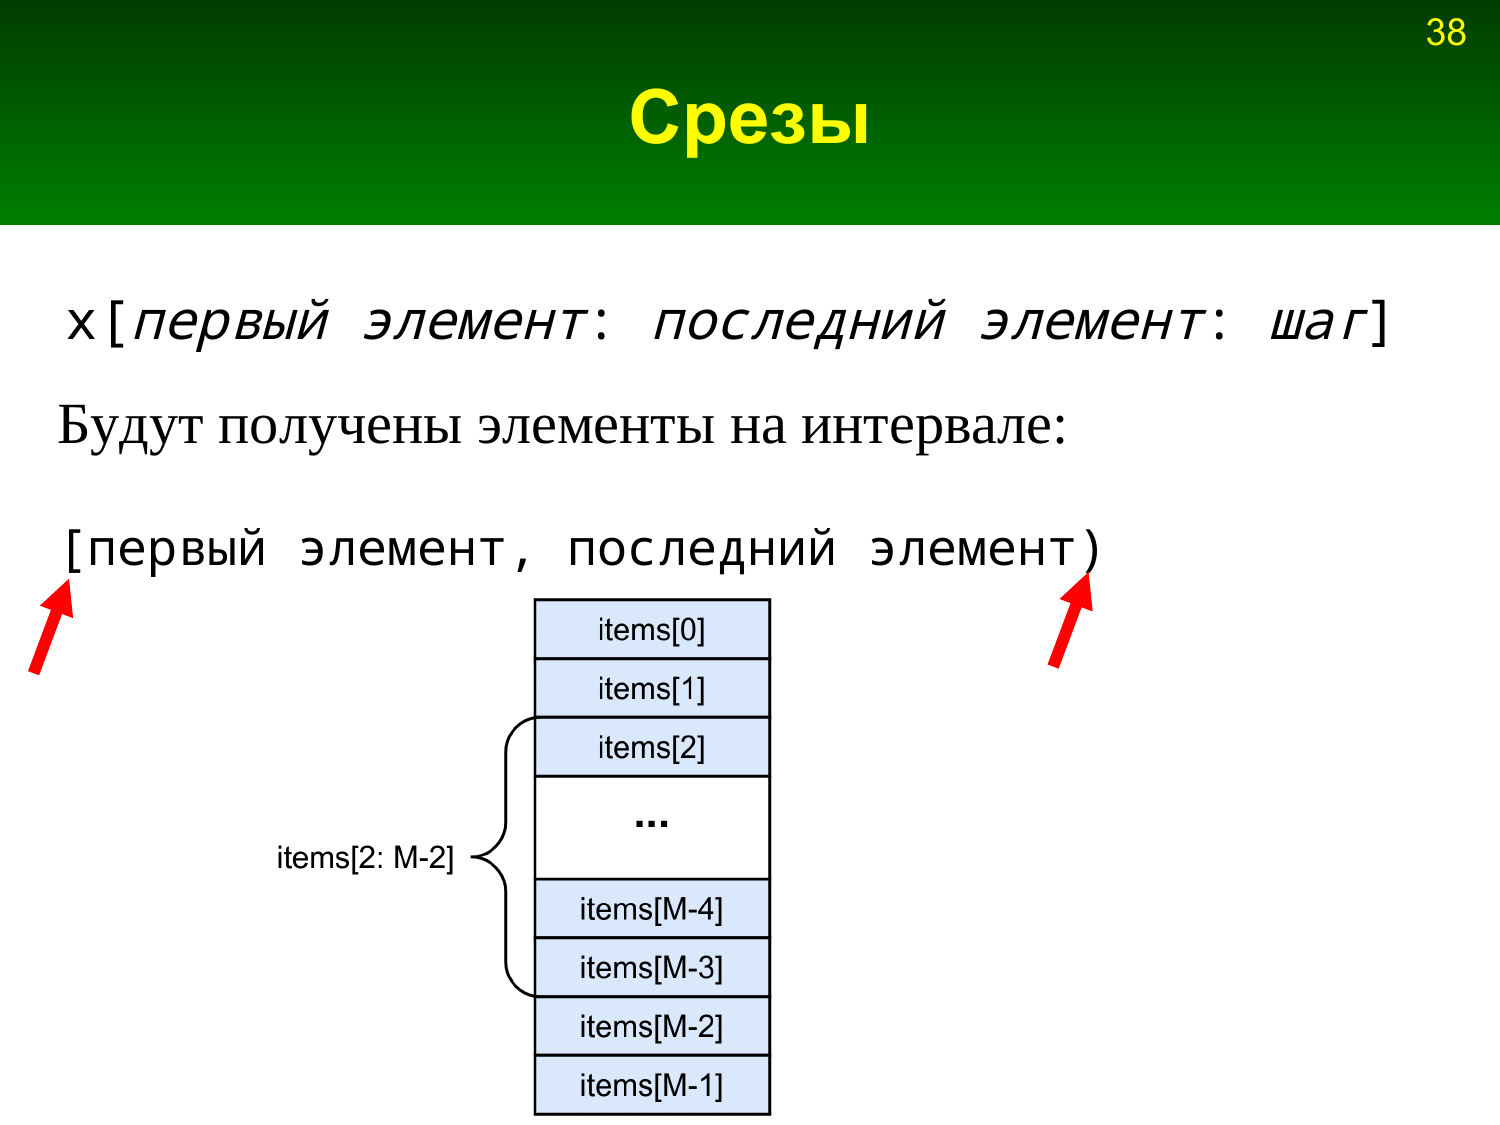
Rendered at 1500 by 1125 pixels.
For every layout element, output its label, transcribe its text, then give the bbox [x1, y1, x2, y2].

title Срезы [75, 11, 1426, 215]
picture [248, 590, 779, 1122]
text_box x[первый элемент: последний элемент: шаг] [65, 277, 1414, 390]
text_box Будут получены элементы на интервале: [первый элемент, последний элемент) [57, 377, 1123, 583]
